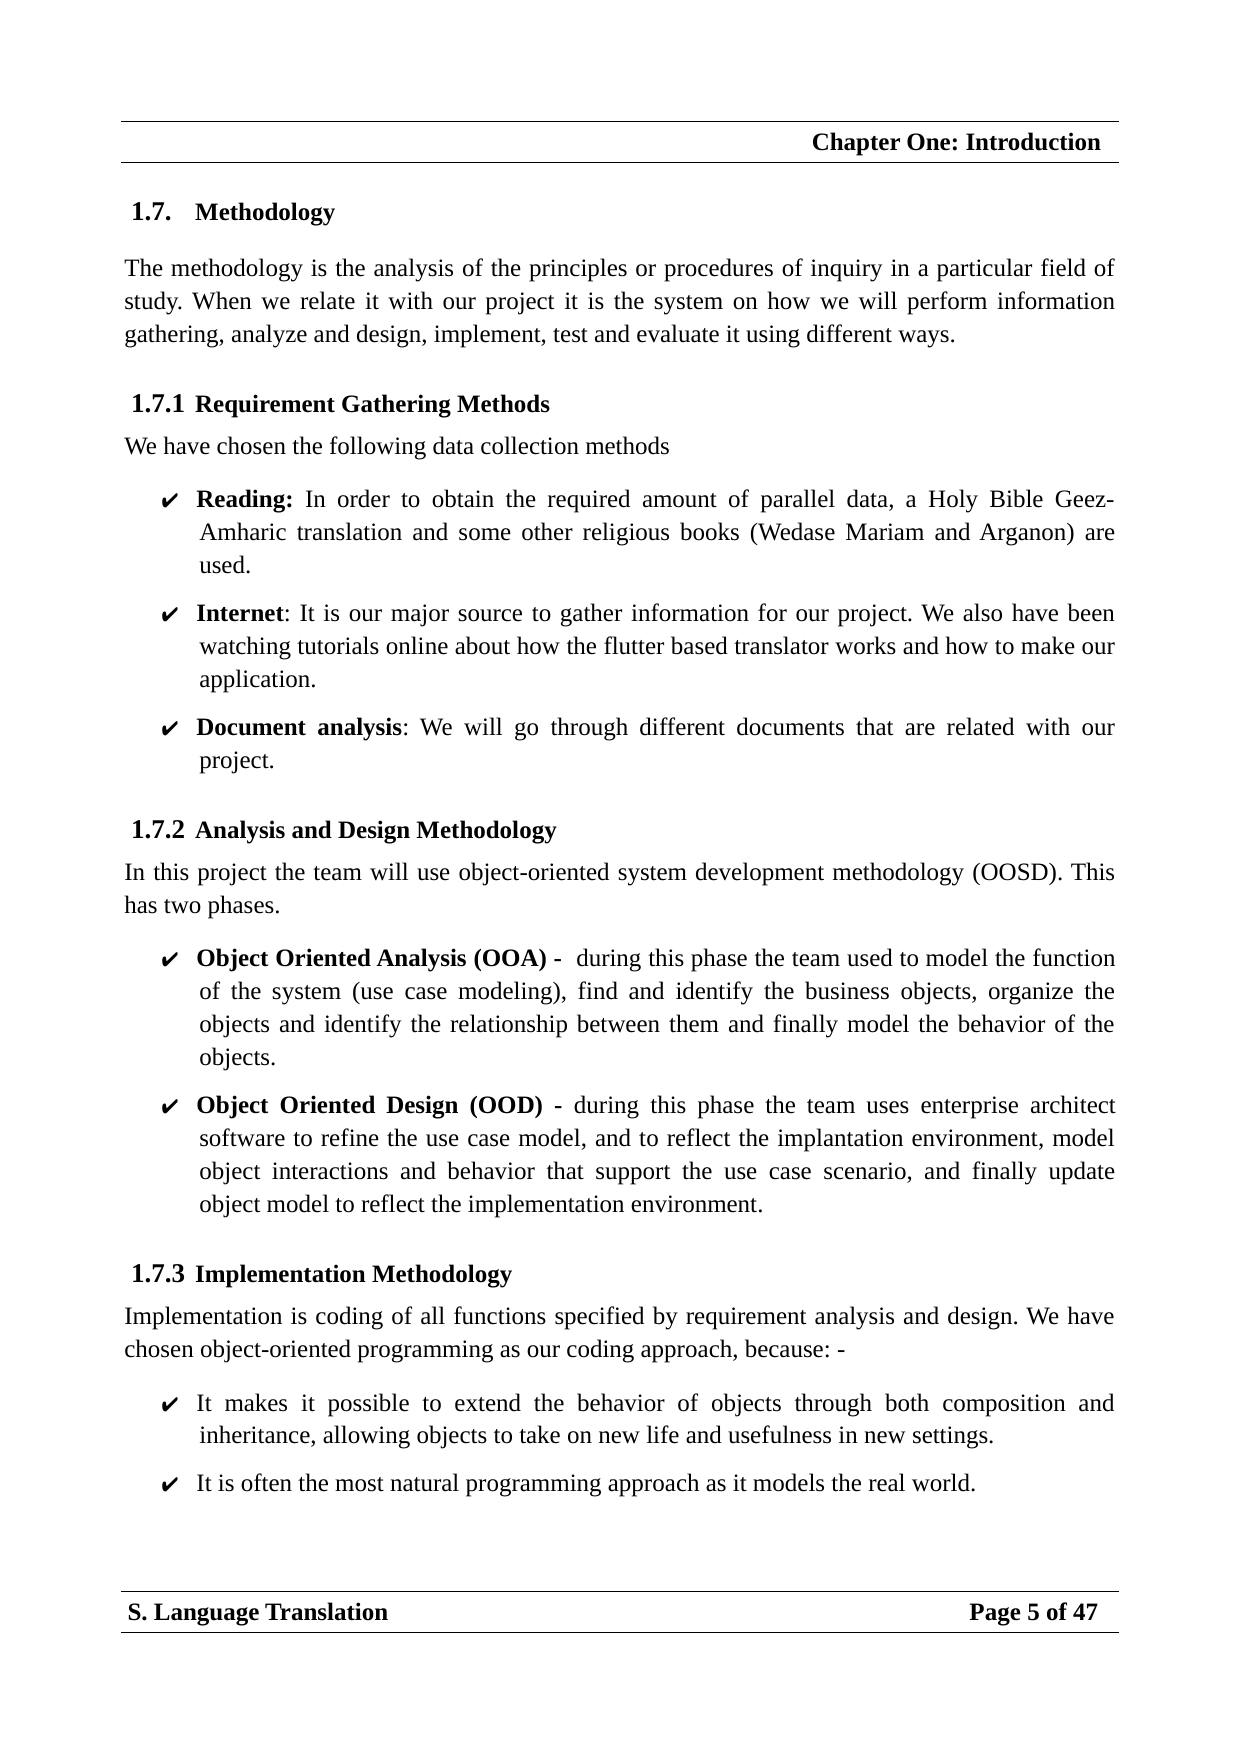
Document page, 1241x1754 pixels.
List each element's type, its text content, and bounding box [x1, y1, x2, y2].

text We have chosen the following data collection methods [121, 428, 1119, 463]
text Implementation is coding of all functions specified by requirement analysis and design. We have chosen object-oriented programming as our coding approach, because: - [121, 1298, 1119, 1366]
subtitle Requirement Gathering Methods [121, 384, 1119, 418]
list Internet: It is our major source to gather information for our project. We also have been watching tutorials online about how the flutter based translator works and how to make our application. [159, 595, 1119, 693]
subtitle Analysis and Design Methodology [121, 810, 1119, 844]
subtitle Implementation Methodology [121, 1254, 1119, 1288]
list It makes it possible to extend the behavior of objects through both composition and inheritance, allowing objects to take on new life and usefulness in new settings. [159, 1384, 1119, 1449]
text In this project the team will use object-oriented system development methodology (OOSD). This has two phases. [121, 854, 1119, 921]
text The methodology is the analysis of the principles or procedures of inquiry in a particular field of study. When we relate it with our project it is the system on how we will perform information gathering, analyze and design, implement, test and evaluate it using different ways. [121, 250, 1119, 347]
subtitle Methodology [121, 192, 1119, 226]
list Object Oriented Analysis (OOA) - during this phase the team used to model the function of the system (use case modeling), find and identify the business objects, organize the objects and identify the relationship between them and finally model the behavior of the objects. [159, 940, 1119, 1071]
list It is often the most natural programming approach as it models the real world. [159, 1465, 1119, 1500]
list Document analysis: We will go through different documents that are related with our project. [159, 709, 1119, 777]
list Object Oriented Design (OOD) - during this phase the team uses enterprise architect software to refine the use case model, and to reflect the implantation environment, model object interactions and behavior that support the use case scenario, and finally update object model to reflect the implementation environment. [159, 1087, 1119, 1221]
list Reading: In order to obtain the required amount of parallel data, a Holy Bible Geez-Amharic translation and some other religious books (Wedase Mariam and Arganon) are used. [159, 481, 1119, 579]
